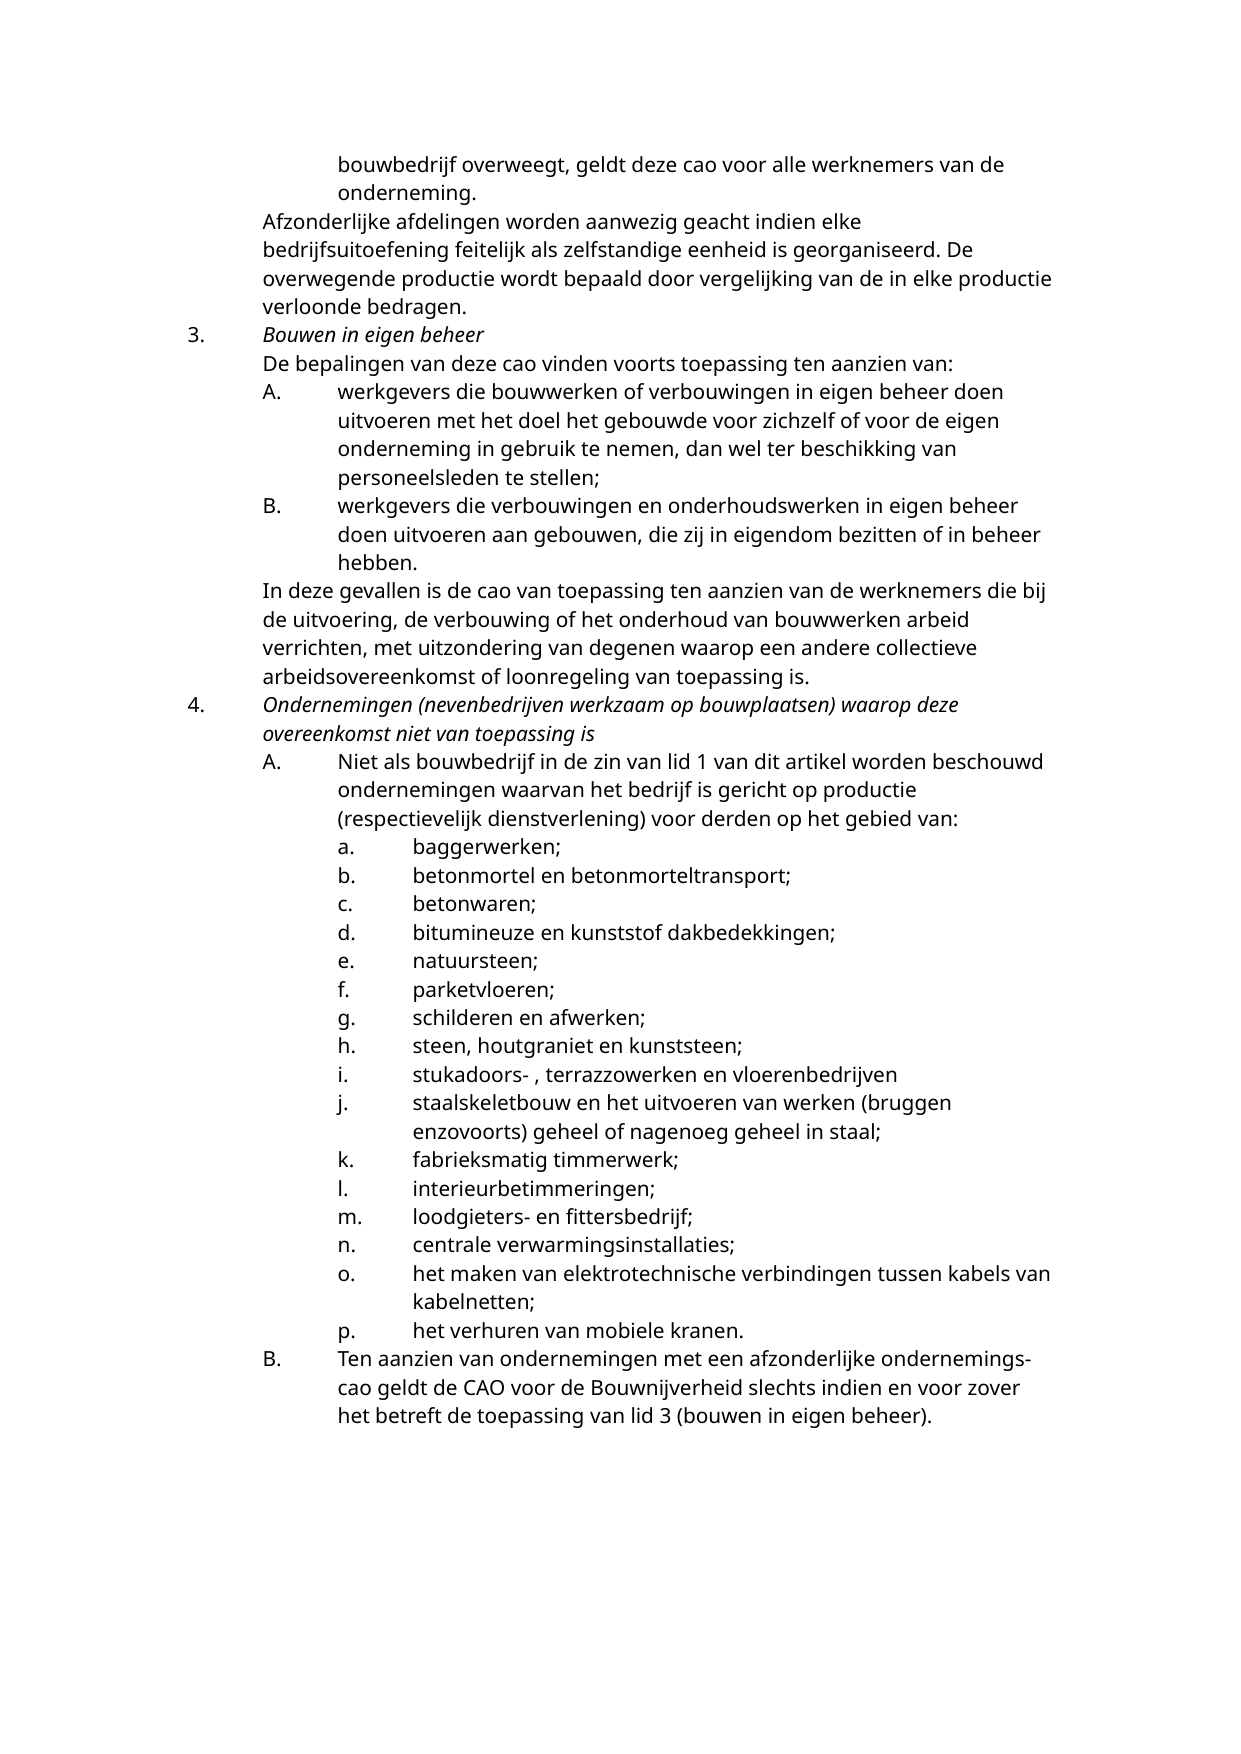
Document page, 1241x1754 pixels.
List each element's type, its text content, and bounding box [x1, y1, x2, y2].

list stukadoors- , terrazzowerken en vloerenbedrijven [337, 1060, 1053, 1088]
list schilderen en afwerken; [337, 1003, 1053, 1032]
list werkgevers die bouwwerken of verbouwingen in eigen beheer doen uitvoeren met het doel het gebouwde voor zichzelf of voor de eigen onderneming in gebruik te nemen, dan wel ter beschikking van personeelsleden te stellen; [262, 377, 1053, 491]
list Ondernemingen (nevenbedrijven werkzaam op bouwplaatsen) waarop deze overeenkomst niet van toepassing is [187, 690, 1053, 747]
list loodgieters- en fittersbedrijf; [337, 1202, 1053, 1231]
list bitumineuze en kunststof dakbedekkingen; [337, 918, 1053, 946]
list In deze gevallen is de cao van toepassing ten aanzien van de werknemers die bij de uitvoering, de verbouwing of het onderhoud van bouwwerken arbeid verrichten, met uitzondering van degenen waarop een andere collectieve arbeidsovereenkomst of loonregeling van toepassing is. [187, 577, 1053, 690]
list parketvloeren; [337, 975, 1053, 1003]
list steen, houtgraniet en kunststeen; [337, 1032, 1053, 1060]
list het maken van elektrotechnische verbindingen tussen kabels van kabelnetten; [337, 1259, 1053, 1316]
list Afzonderlijke afdelingen worden aanwezig geacht indien elke bedrijfsuitoefening feitelijk als zelfstandige eenheid is georganiseerd. De overwegende productie wordt bepaald door vergelijking van de in elke productie verloonde bedragen. [187, 207, 1053, 321]
list Bouwen in eigen beheer [187, 321, 1053, 349]
list fabrieksmatig timmerwerk; [337, 1145, 1053, 1174]
list Ten aanzien van ondernemingen met een afzonderlijke ondernemings-cao geldt de CAO voor de Bouwnijverheid slechts indien en voor zover het betreft de toepassing van lid 3 (bouwen in eigen beheer). [262, 1344, 1053, 1430]
list interieurbetimmeringen; [337, 1174, 1053, 1202]
list staalskeletbouw en het uitvoeren van werken (bruggen enzovoorts) geheel of nagenoeg geheel in staal; [337, 1088, 1053, 1145]
list werkgevers die verbouwingen en onderhoudswerken in eigen beheer doen uitvoeren aan gebouwen, die zij in eigendom bezitten of in beheer hebben. [262, 491, 1053, 577]
list centrale verwarmingsinstallaties; [337, 1231, 1053, 1259]
list Niet als bouwbedrijf in de zin van lid 1 van dit artikel worden beschouwd ondernemingen waarvan het bedrijf is gericht op productie (respectievelijk dienstverlening) voor derden op het gebied van: [262, 747, 1053, 832]
list baggerwerken; [337, 832, 1053, 861]
list betonwaren; [337, 889, 1053, 918]
list natuursteen; [337, 946, 1053, 975]
list het verhuren van mobiele kranen. [337, 1316, 1053, 1344]
list De bepalingen van deze cao vinden voorts toepassing ten aanzien van: [187, 349, 1053, 377]
list betonmortel en betonmorteltransport; [337, 861, 1053, 889]
list bouwbedrijf overweegt, geldt deze cao voor alle werknemers van de onderneming. [262, 150, 1053, 207]
